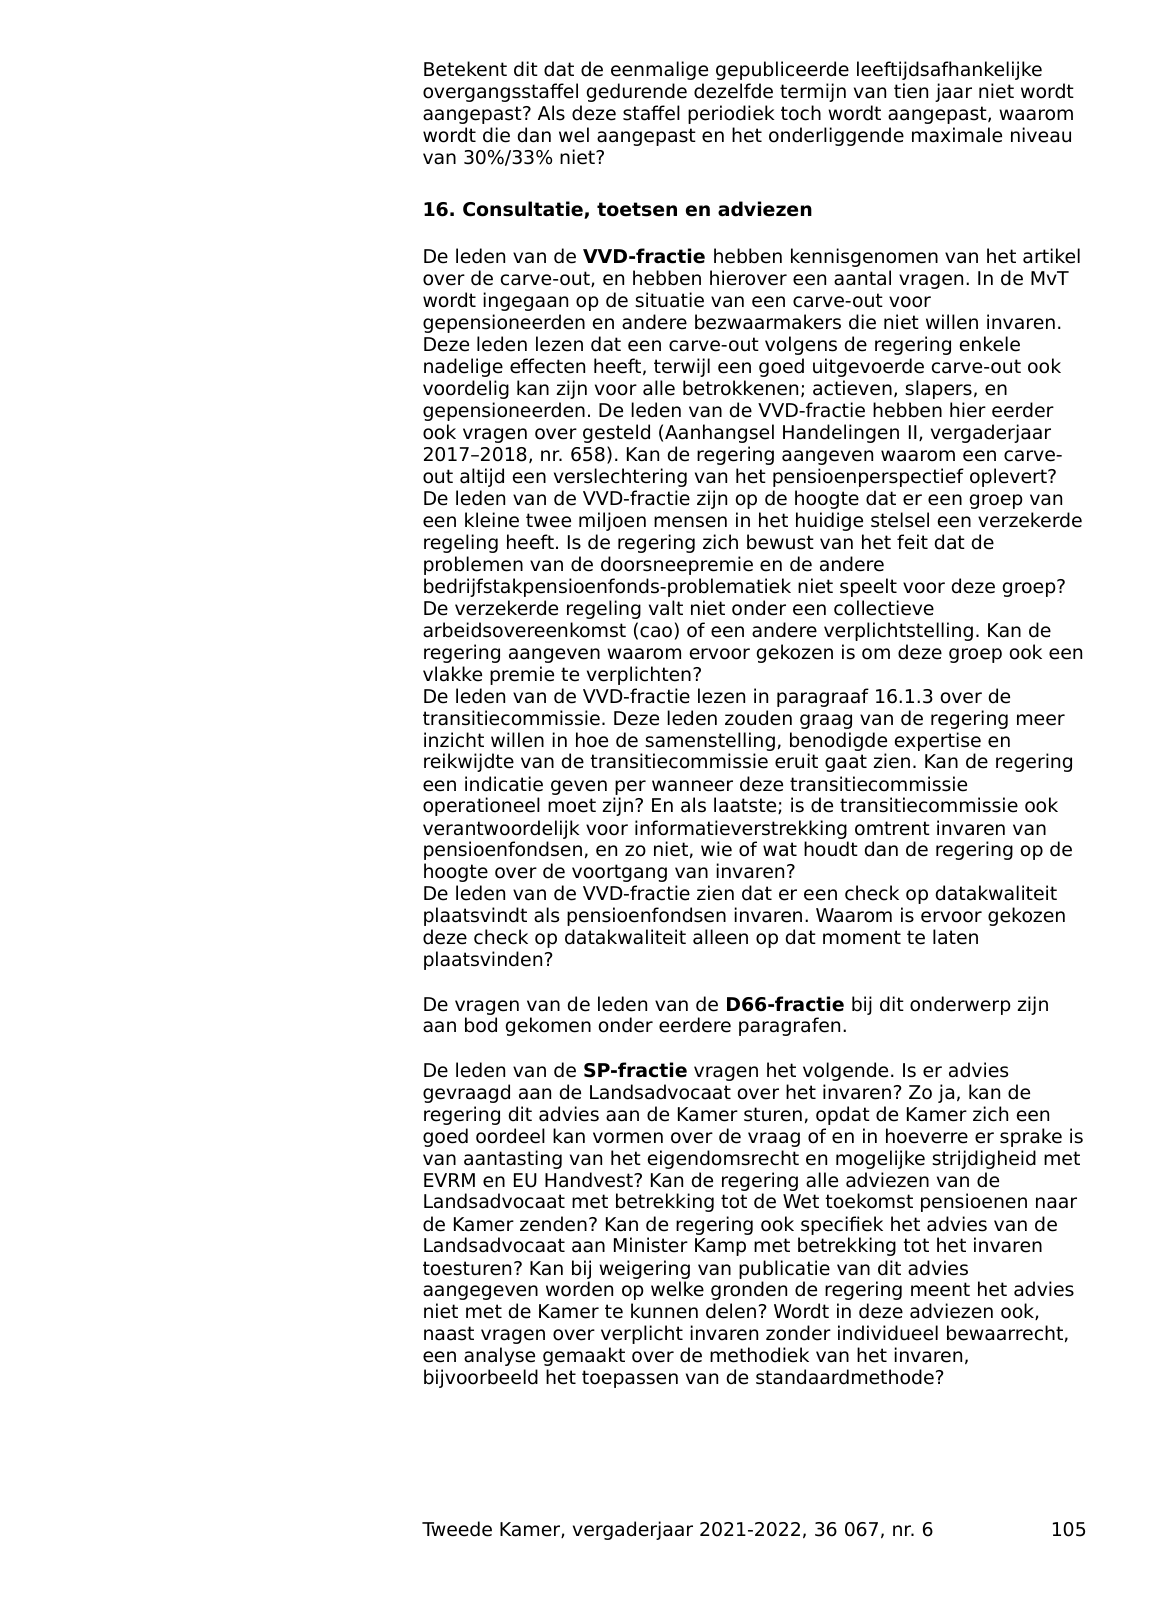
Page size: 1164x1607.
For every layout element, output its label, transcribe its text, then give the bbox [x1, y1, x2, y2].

text De leden van de VVD-fractie lezen in paragraaf 16.1.3 over de transitiecommissie. Deze leden zouden graag van de regering meer inzicht willen in hoe de samenstelling, benodigde expertise en reikwijdte van de transitiecommissie eruit gaat zien. Kan de regering een indicatie geven per wanneer deze transitiecommissie operationeel moet zijn? En als laatste; is de transitiecommissie ook verantwoordelijk voor informatieverstrekking omtrent invaren van pensioenfondsen, en zo niet, wie of wat houdt dan de regering op de hoogte over de voortgang van invaren? [422, 686, 1087, 883]
text Betekent dit dat de eenmalige gepubliceerde leeftijdsafhankelijke overgangsstaffel gedurende dezelfde termijn van tien jaar niet wordt aangepast? Als deze staffel periodiek toch wordt aangepast, waarom wordt die dan wel aangepast en het onderliggende maximale niveau van 30%/33% niet? [422, 59, 1087, 169]
text De leden van de VVD-fractie zien dat er een check op datakwaliteit plaatsvindt als pensioenfondsen invaren. Waarom is ervoor gekozen deze check op datakwaliteit alleen op dat moment te laten plaatsvinden? [422, 883, 1087, 971]
text De leden van de VVD-fractie zijn op de hoogte dat er een groep van een kleine twee miljoen mensen in het huidige stelsel een verzekerde regeling heeft. Is de regering zich bewust van het feit dat de problemen van de doorsneepremie en de andere bedrijfstakpensioenfonds-problematiek niet speelt voor deze groep? De verzekerde regeling valt niet onder een collectieve arbeidsovereenkomst (cao) of een andere verplichtstelling. Kan de regering aangeven waarom ervoor gekozen is om deze groep ook een vlakke premie te verplichten? [422, 488, 1087, 686]
subtitle 16. Consultatie, toetsen en adviezen [422, 199, 1087, 221]
text De leden van de VVD-fractie hebben kennisgenomen van het artikel over de carve-out, en hebben hierover een aantal vragen. In de MvT wordt ingegaan op de situatie van een carve-out voor gepensioneerden en andere bezwaarmakers die niet willen invaren. Deze leden lezen dat een carve-out volgens de regering enkele nadelige effecten heeft, terwijl een goed uitgevoerde carve-out ook voordelig kan zijn voor alle betrokkenen; actieven, slapers, en gepensioneerden. De leden van de VVD-fractie hebben hier eerder ook vragen over gesteld (Aanhangsel Handelingen II, vergaderjaar 2017–2018, nr. 658). Kan de regering aangeven waarom een carve-out altijd een verslechtering van het pensioenperspectief oplevert? [422, 246, 1087, 488]
text De leden van de SP-fractie vragen het volgende. Is er advies gevraagd aan de Landsadvocaat over het invaren? Zo ja, kan de regering dit advies aan de Kamer sturen, opdat de Kamer zich een goed oordeel kan vormen over de vraag of en in hoeverre er sprake is van aantasting van het eigendomsrecht en mogelijke strijdigheid met EVRM en EU Handvest? Kan de regering alle adviezen van de Landsadvocaat met betrekking tot de Wet toekomst pensioenen naar de Kamer zenden? Kan de regering ook specifiek het advies van de Landsadvocaat aan Minister Kamp met betrekking tot het invaren toesturen? Kan bij weigering van publicatie van dit advies aangegeven worden op welke gronden de regering meent het advies niet met de Kamer te kunnen delen? Wordt in deze adviezen ook, naast vragen over verplicht invaren zonder individueel bewaarrecht, een analyse gemaakt over de methodiek van het invaren, bijvoorbeeld het toepassen van de standaardmethode? [422, 1059, 1087, 1389]
text De vragen van de leden van de D66-fractie bij dit onderwerp zijn aan bod gekomen onder eerdere paragrafen. [422, 993, 1087, 1037]
